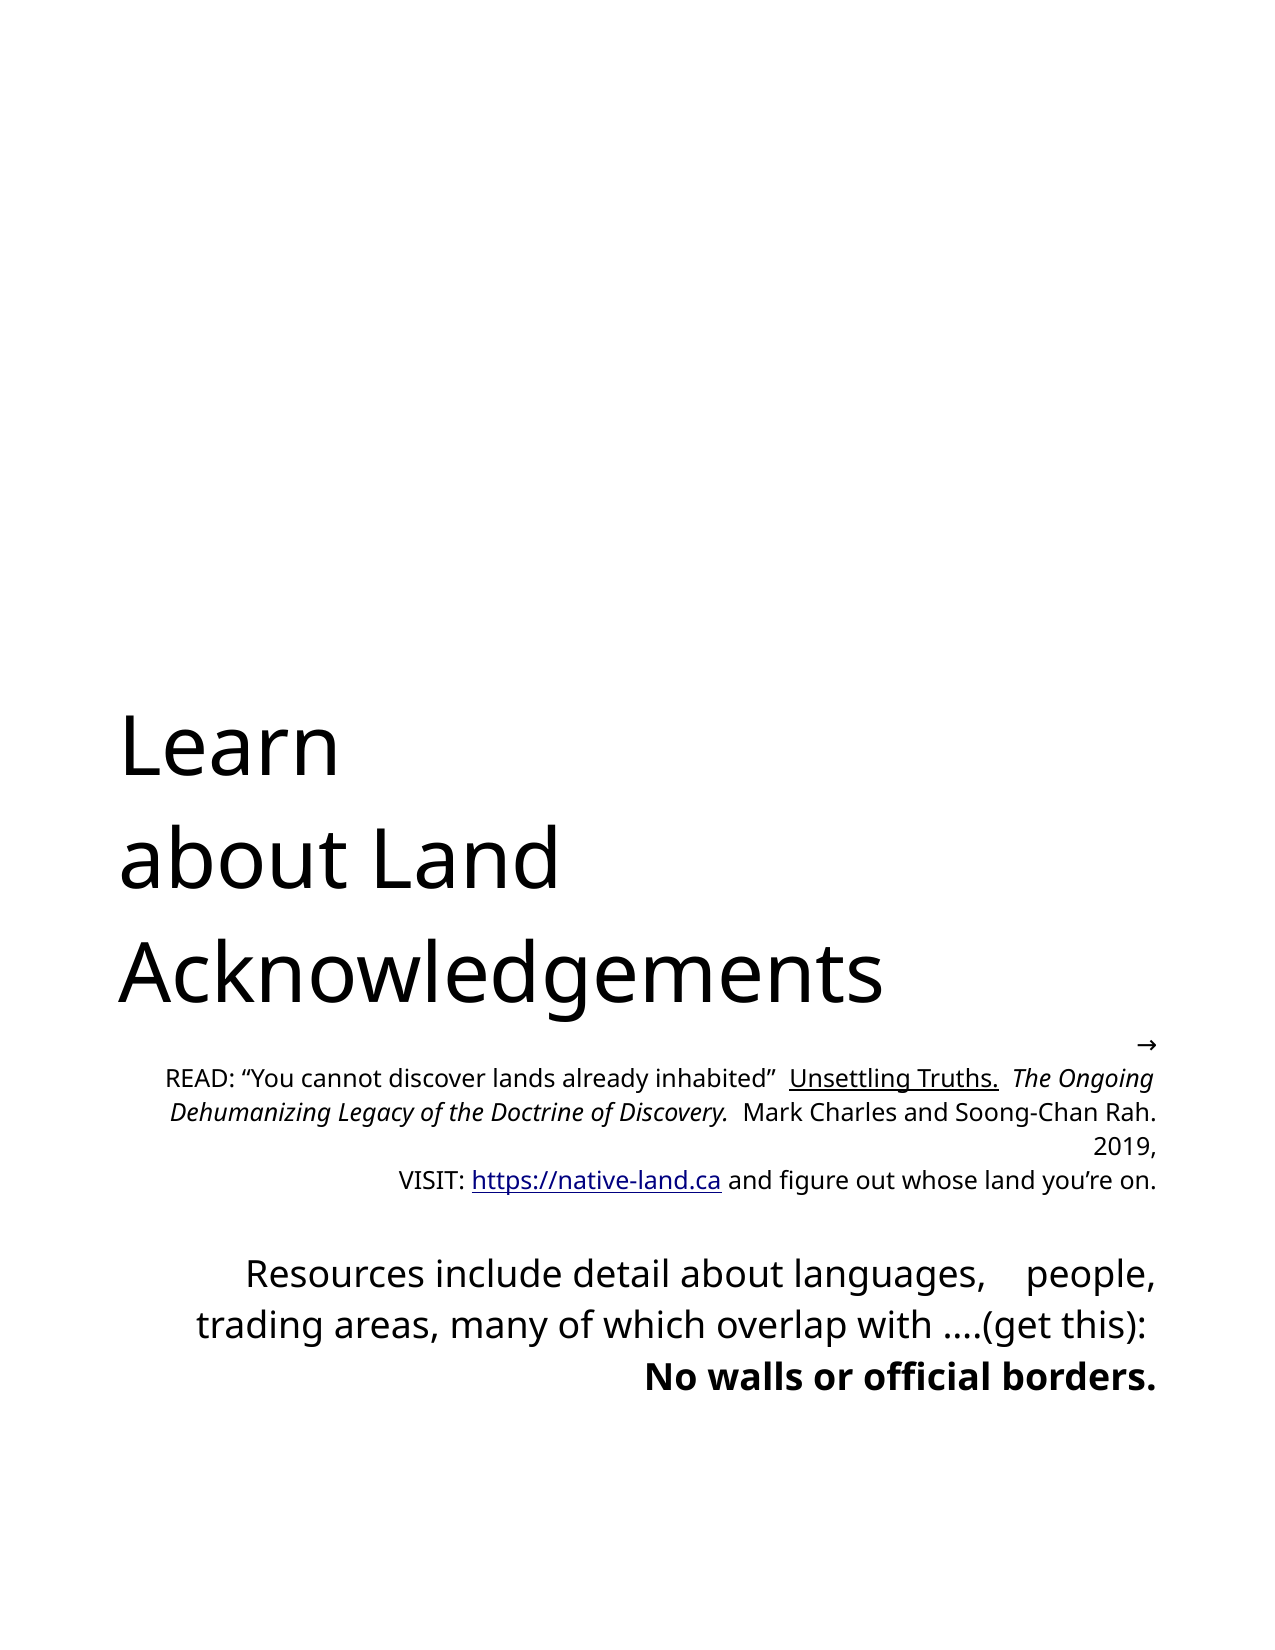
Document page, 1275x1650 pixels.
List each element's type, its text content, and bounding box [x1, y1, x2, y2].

text READ: “You cannot discover lands already inhabited” Unsettling Truths. The Ongoing Dehumanizing Legacy of the Doctrine of Discovery. Mark Charles and Soong-Chan Rah. 2019, [118, 1061, 1157, 1163]
text about Land Acknowledgements [118, 799, 1157, 1026]
text Learn [118, 686, 1157, 799]
text VISIT: https://native-land.ca and figure out whose land you’re on. [118, 1163, 1157, 1197]
text No walls or official borders. [118, 1350, 1157, 1401]
text → [118, 1026, 1157, 1061]
text Resources include detail about languages, people, trading areas, many of which overlap with ….(get this): [118, 1248, 1157, 1350]
